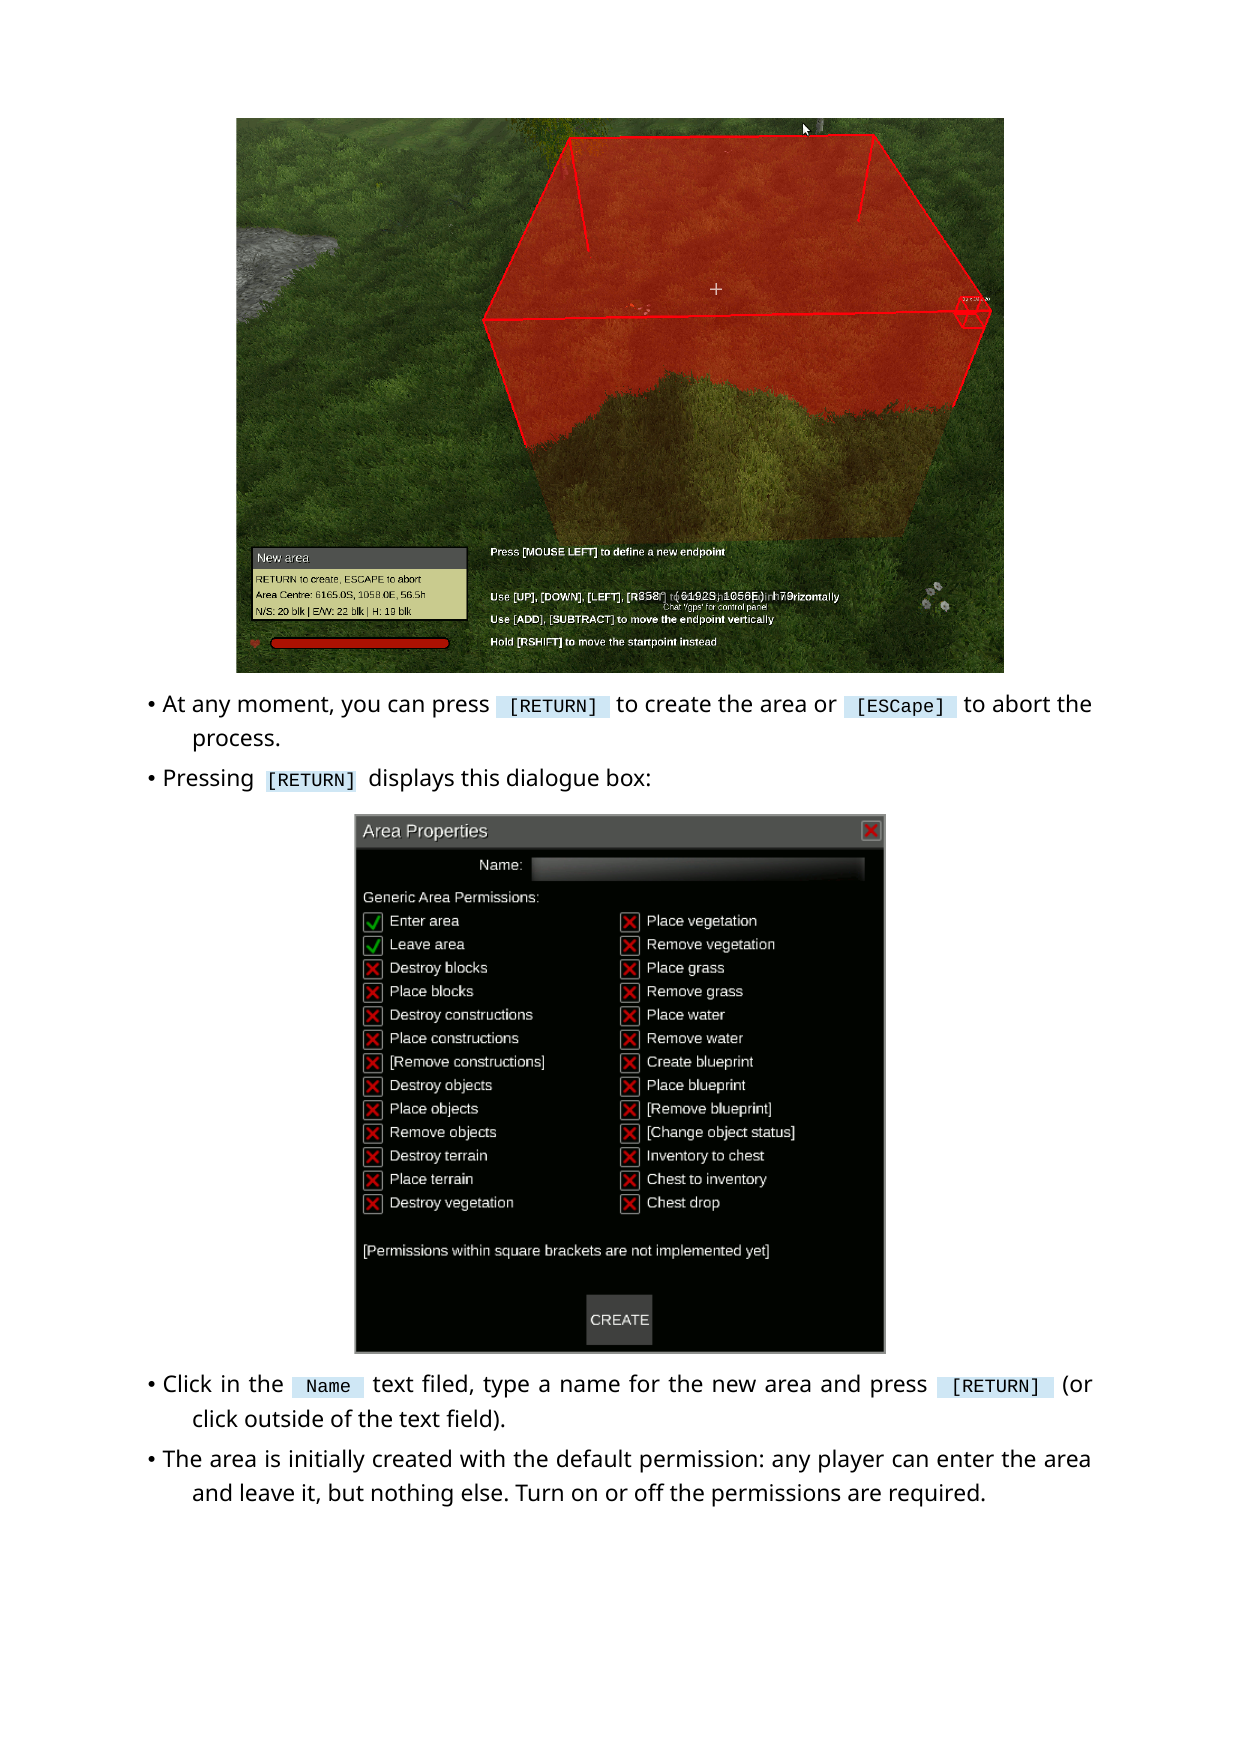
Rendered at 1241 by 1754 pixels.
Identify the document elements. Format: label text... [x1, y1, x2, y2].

list Pressing [RETURN] displays this dialogue box: [148, 762, 1093, 793]
list Click in the Name text filed, type a name for the new area and press [RETURN] (or click outside of the text field). [148, 802, 1093, 1434]
picture [354, 814, 886, 1354]
picture [236, 118, 1004, 673]
list The area is initially created with the default permission: any player can enter the area and leave it, but nothing else. Turn on or off the permissions are required. [148, 1443, 1093, 1509]
list At any moment, you can press [RETURN] to create the area or [ESCape] to abort the process. [148, 673, 1093, 753]
